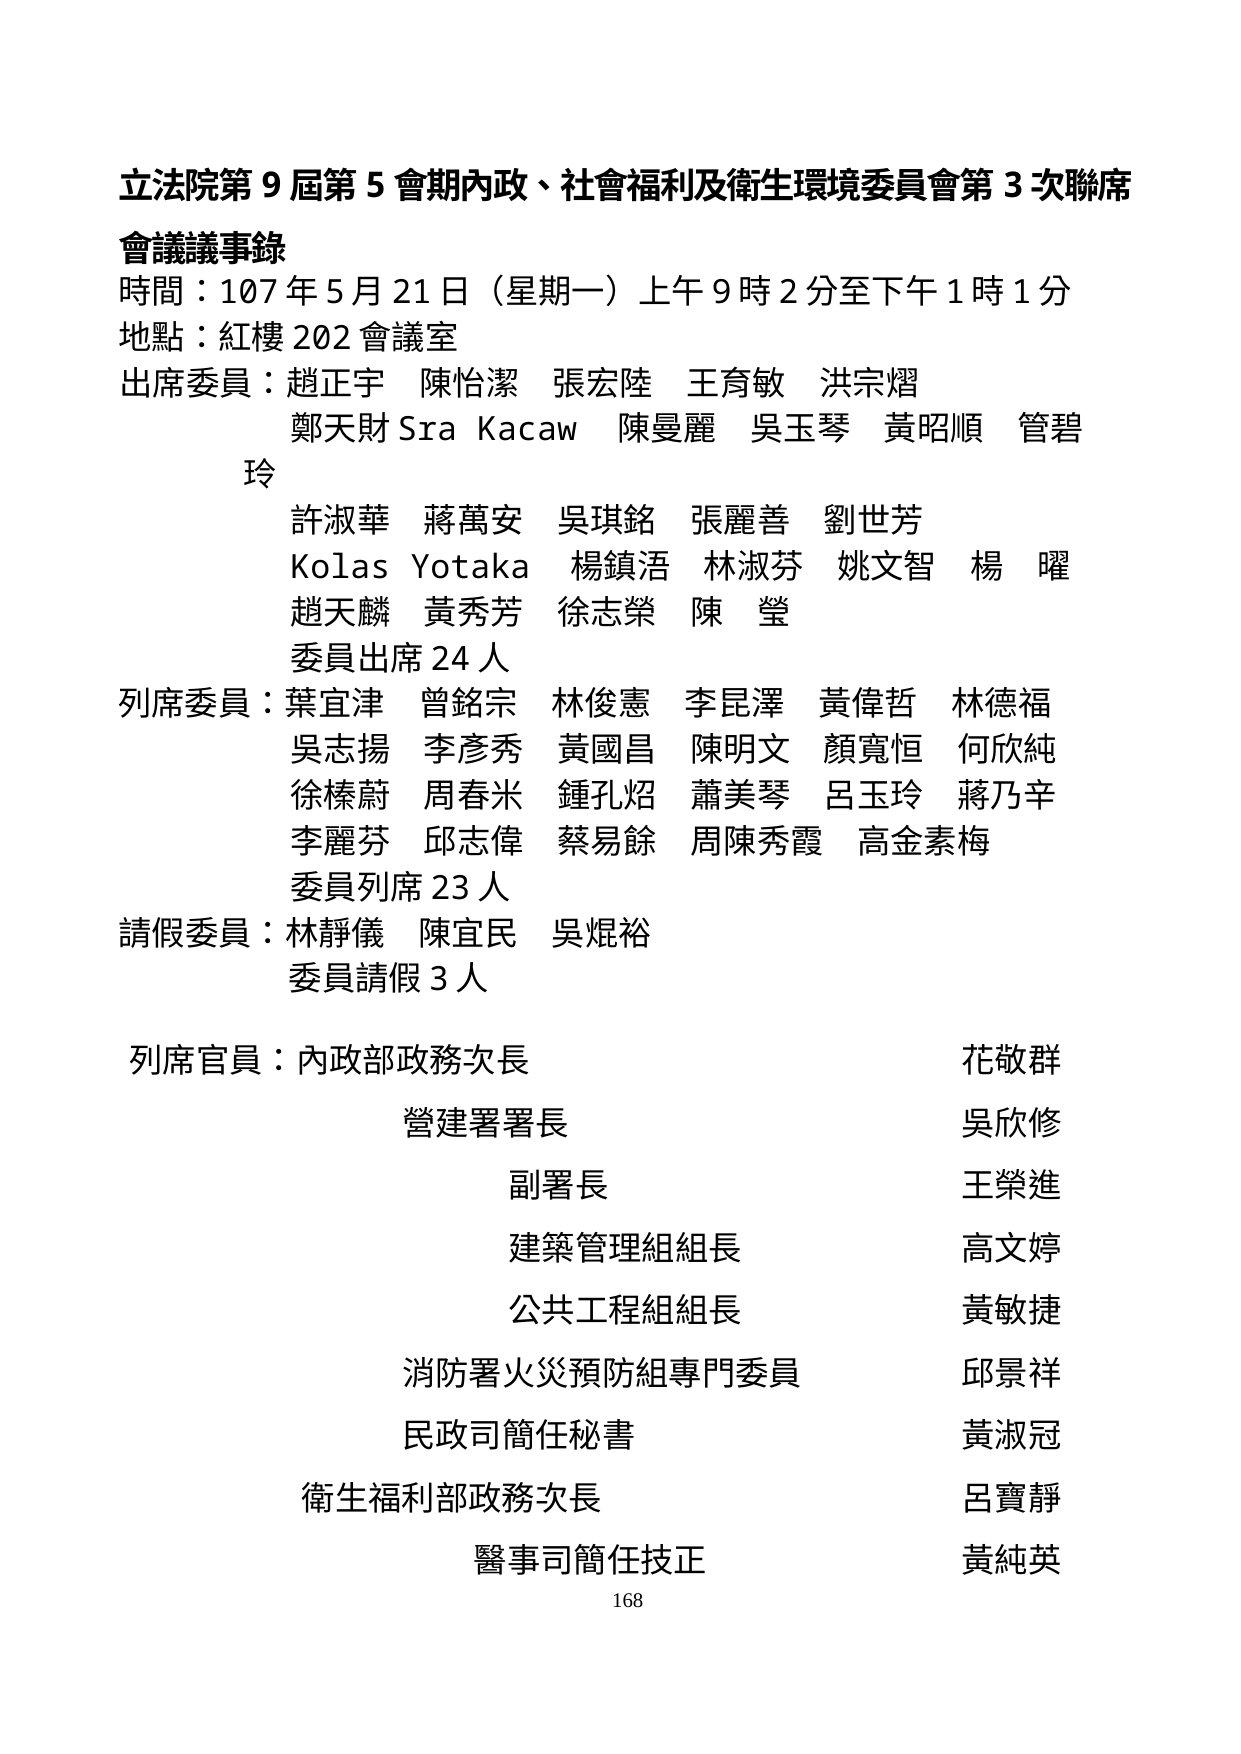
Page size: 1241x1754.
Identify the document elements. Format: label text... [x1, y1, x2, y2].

text 徐榛蔚 周春米 鍾孔炤 蕭美琴 呂玉玲 蔣乃辛 [243, 771, 1107, 817]
subtitle 立法院第9屆第5會期內政、社會福利及衛生環境委員會第3次聯席會議議事錄 [118, 142, 1137, 267]
table_cell 邱景祥 [950, 1329, 1137, 1392]
table_cell 高文婷 [950, 1204, 1137, 1267]
text 許淑華 蔣萬安 吳琪銘 張麗善 劉世芳 [243, 496, 1107, 542]
text 委員請假3人 [243, 954, 1107, 1000]
table_cell 消防署火災預防組專門委員 [118, 1329, 950, 1392]
text 列席委員：葉宜津 曾銘宗 林俊憲 李昆澤 黃偉哲 林德福 [118, 679, 1163, 725]
table_cell 吳欣修 [950, 1079, 1137, 1142]
table_cell 醫事司簡任技正 [118, 1517, 950, 1579]
table_cell 衛生福利部政務次長 [118, 1454, 950, 1517]
text 鄭天財Sra Kacaw 陳曼麗 吳玉琴 黃昭順 管碧玲 [243, 404, 1107, 496]
table_cell 營建署署長 [118, 1079, 950, 1142]
text 請假委員：林靜儀 陳宜民 吳焜裕 [118, 908, 1107, 954]
table_cell 黃純英 [950, 1517, 1137, 1579]
text 地點：紅樓202會議室 [118, 312, 1137, 358]
text 時間：107年5月21日（星期一）上午9時2分至下午1時1分 [118, 267, 1137, 312]
text 李麗芬 邱志偉 蔡易餘 周陳秀霞 高金素梅 [243, 817, 1107, 862]
table_cell 副署長 [118, 1142, 950, 1204]
table_cell 民政司簡任秘書 [118, 1392, 950, 1454]
table_header 列席官員：內政部政務次長 [118, 1017, 950, 1079]
text 委員列席23人 [243, 862, 1107, 908]
text 委員出席24人 [243, 633, 1107, 679]
table_cell 黃淑冠 [950, 1392, 1137, 1454]
text 趙天麟 黃秀芳 徐志榮 陳 瑩 [243, 587, 1107, 633]
table_cell 建築管理組組長 [118, 1204, 950, 1267]
table_cell 黃敏捷 [950, 1267, 1137, 1329]
table_cell 公共工程組組長 [118, 1267, 950, 1329]
text 出席委員：趙正宇 陳怡潔 張宏陸 王育敏 洪宗熠 [119, 358, 1107, 404]
table_cell 呂寶靜 [950, 1454, 1137, 1517]
text Kolas Yotaka 楊鎮浯 林淑芬 姚文智 楊 曜 [243, 542, 1107, 587]
table_cell 王榮進 [950, 1142, 1137, 1204]
text 吳志揚 李彥秀 黃國昌 陳明文 顏寬恒 何欣純 [243, 725, 1107, 771]
table_header 花敬群 [950, 1017, 1137, 1079]
